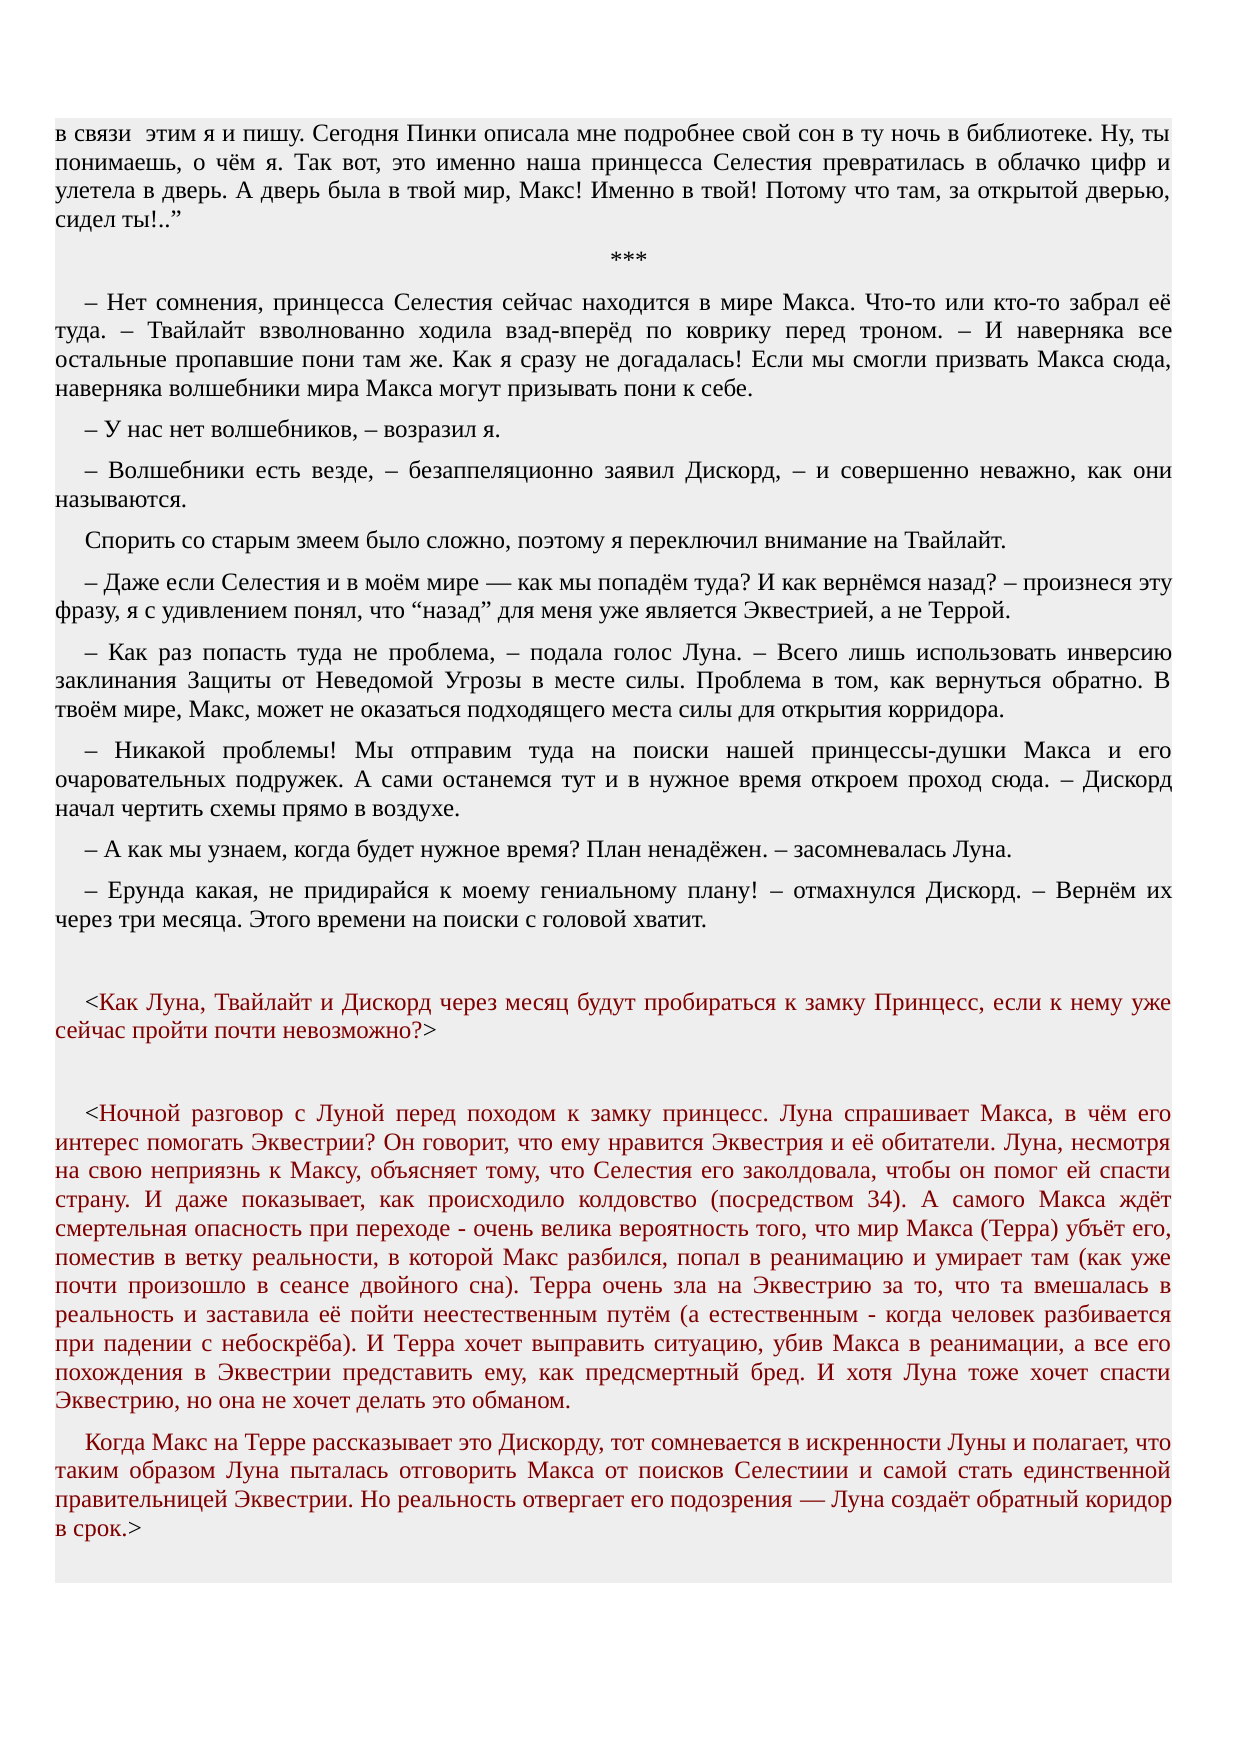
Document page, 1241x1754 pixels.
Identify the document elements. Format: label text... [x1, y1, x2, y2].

text в связи этим я и пишу. Сегодня Пинки описала мне подробнее свой сон в ту ночь в библиотеке. Ну, ты понимаешь, о чём я. Так вот, это именно наша принцесса Селестия превратилась в облачко цифр и улетела в дверь. А дверь была в твой мир, Макс! Именно в твой! Потому что там, за открытой дверью, сидел ты!..” [55, 118, 1172, 233]
text – Нет сомнения, принцесса Селестия сейчас находится в мире Макса. Что-то или кто-то забрал её туда. – Твайлайт взволнованно ходила взад-вперёд по коврику перед троном. – И наверняка все остальные пропавшие пони там же. Как я сразу не догадалась! Если мы смогли призвать Макса сюда, наверняка волшебники мира Макса могут призывать пони к себе. [55, 287, 1172, 402]
text – Волшебники есть везде, – безаппеляционно заявил Дискорд, – и совершенно неважно, как они называются. [55, 456, 1172, 513]
text <Как Луна, Твайлайт и Дискорд через месяц будут пробираться к замку Принцесс, если к нему уже сейчас пройти почти невозможно?> [55, 987, 1172, 1044]
text *** [55, 246, 1172, 274]
text – Даже если Селестия и в моём мире — как мы попадём туда? И как вернёмся назад? – произнеся эту фразу, я с удивлением понял, что “назад” для меня уже является Эквестрией, а не Террой. [55, 567, 1172, 624]
text – Никакой проблемы! Мы отправим туда на поиски нашей принцессы-душки Макса и его очаровательных подружек. А сами останемся тут и в нужное время откроем проход сюда. – Дискорд начал чертить схемы прямо в воздухе. [55, 736, 1172, 822]
text – Как раз попасть туда не проблема, – подала голос Луна. – Всего лишь использовать инверсию заклинания Защиты от Неведомой Угрозы в месте силы. Проблема в том, как вернуться обратно. В твоём мире, Макс, может не оказаться подходящего места силы для открытия корридора. [55, 637, 1172, 723]
text – А как мы узнаем, когда будет нужное время? План ненадёжен. – засомневалась Луна. [55, 834, 1172, 863]
text – У нас нет волшебников, – возразил я. [55, 414, 1172, 443]
text Когда Макс на Терре рассказывает это Дискорду, тот сомневается в искренности Луны и полагает, что таким образом Луна пыталась отговорить Макса от поисков Селестиии и самой стать единственной правительницей Эквестрии. Но реальность отвергает его подозрения — Луна создаёт обратный коридор в срок.> [55, 1427, 1172, 1542]
text Спорить со старым змеем было сложно, поэтому я переключил внимание на Твайлайт. [55, 526, 1172, 554]
text – Ерунда какая, не придирайся к моему гениальному плану! – отмахнулся Дискорд. – Вернём их через три месяца. Этого времени на поиски с головой хватит. [55, 876, 1172, 933]
text <Ночной разговор с Луной перед походом к замку принцесс. Луна спрашивает Макса, в чём его интерес помогать Эквестрии? Он говорит, что ему нравится Эквестрия и её обитатели. Луна, несмотря на свою неприязнь к Максу, объясняет тому, что Селестия его заколдовала, чтобы он помог ей спасти страну. И даже показывает, как происходило колдовство (посредством 34). А самого Макса ждёт смертельная опасность при переходе - очень велика вероятность того, что мир Макса (Терра) убъёт его, поместив в ветку реальности, в которой Макс разбился, попал в реанимацию и умирает там (как уже почти произошло в сеансе двойного сна). Терра очень зла на Эквестрию за то, что та вмешалась в реальность и заставила её пойти неестественным путём (а естественным - когда человек разбивается при падении с небоскрёба). И Терра хочет выправить ситуацию, убив Макса в реанимации, а все его похождения в Эквестрии представить ему, как предсмертный бред. И хотя Луна тоже хочет спасти Эквестрию, но она не хочет делать это обманом. [55, 1098, 1172, 1414]
